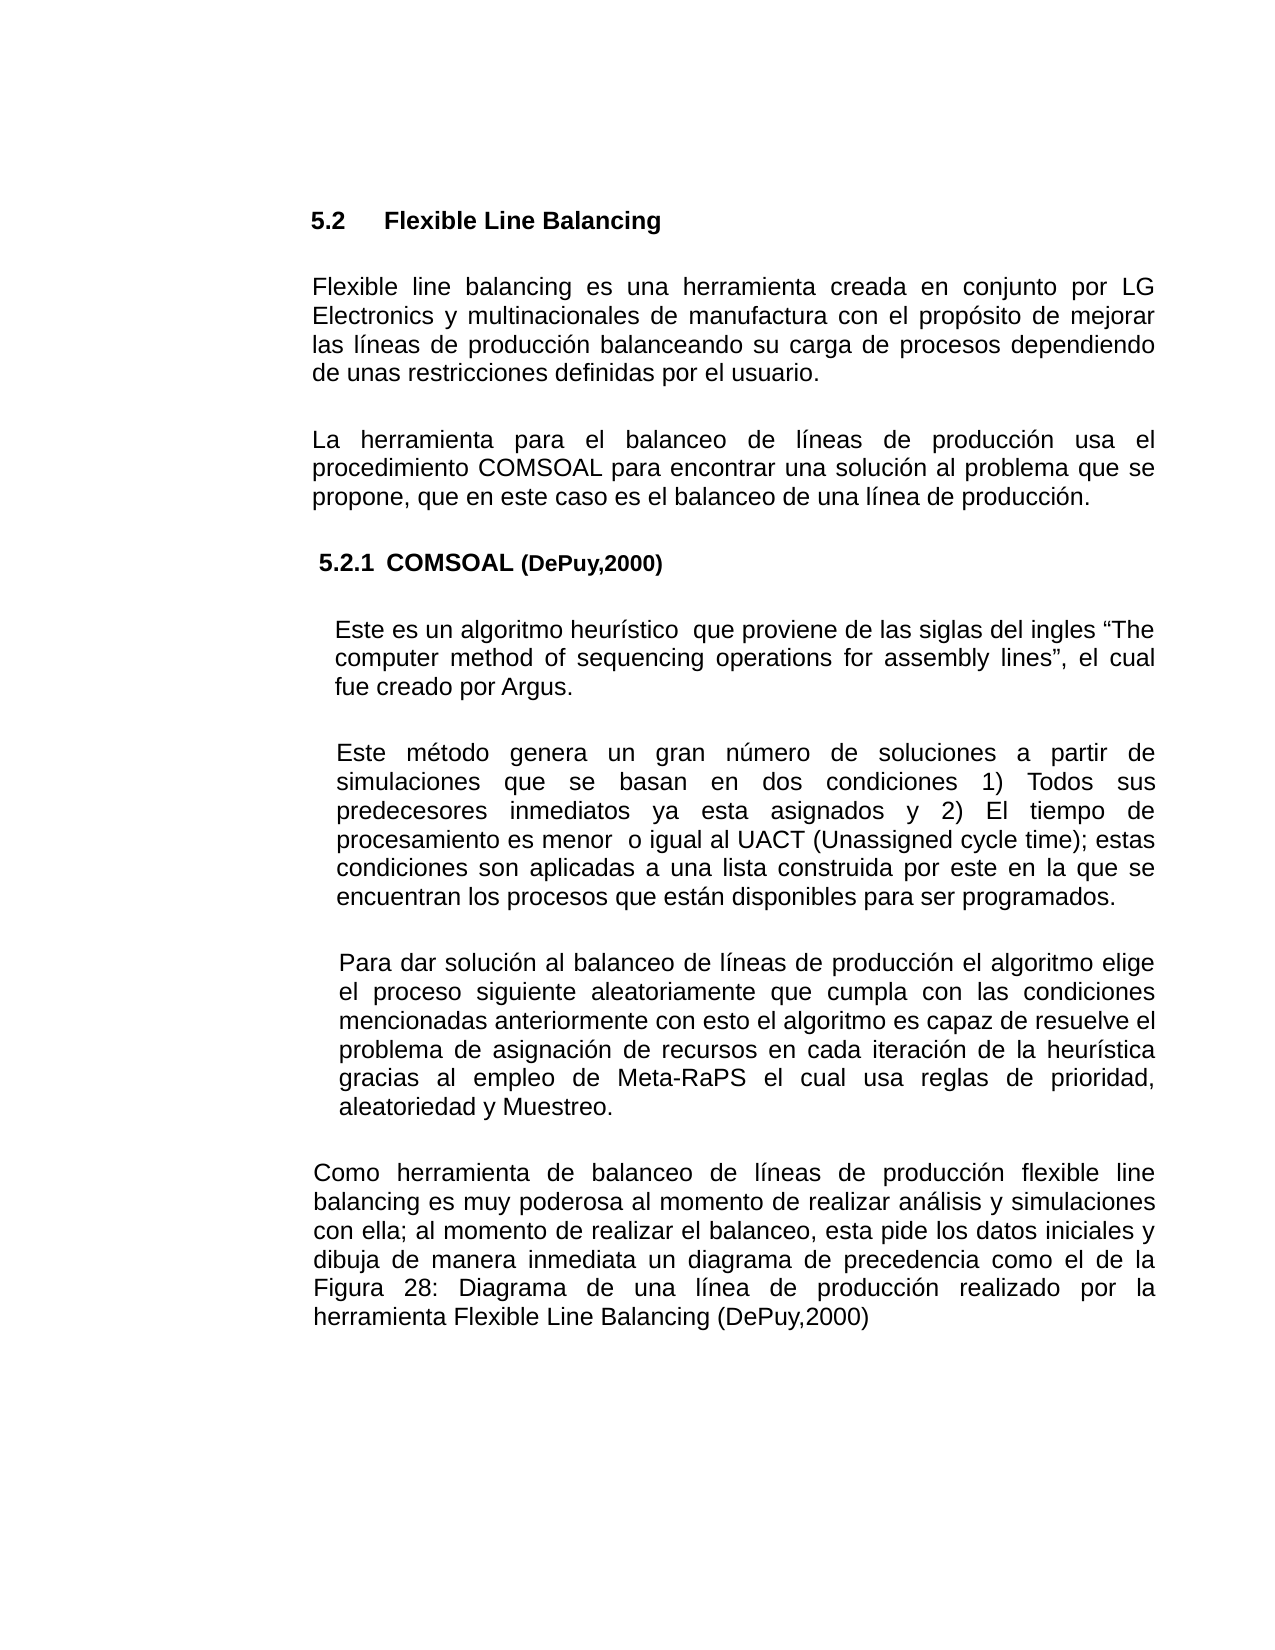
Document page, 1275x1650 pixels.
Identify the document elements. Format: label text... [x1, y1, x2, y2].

text Como herramienta de balanceo de líneas de producción flexible line balancing es muy poderosa al momento de realizar análisis y simulaciones con ella; al momento de realizar el balanceo, esta pide los datos iniciales y dibuja de manera inmediata un diagrama de precedencia como el de la Figura 28: Diagrama de una línea de producción realizado por la herramienta Flexible Line Balancing (DePuy,2000) [313, 1158, 1157, 1331]
text Este método genera un gran número de soluciones a partir de simulaciones que se basan en dos condiciones 1) Todos sus predecesores inmediatos ya esta asignados y 2) El tiempo de procesamiento es menor o igual al UACT (Unassigned cycle time); estas condiciones son aplicadas a una lista construida por este en la que se encuentran los procesos que están disponibles para ser programados. [336, 738, 1157, 911]
list Flexible Line Balancing [304, 206, 1157, 235]
list COMSOAL (DePuy,2000) [312, 548, 1157, 577]
text Este es un algoritmo heurístico que proviene de las siglas del ingles “The computer method of sequencing operations for assembly lines”, el cual fue creado por Argus. [334, 615, 1157, 701]
text Flexible line balancing es una herramienta creada en conjunto por LG Electronics y multinacionales de manufactura con el propósito de mejorar las líneas de producción balanceando su carga de procesos dependiendo de unas restricciones definidas por el usuario. [312, 272, 1157, 387]
text La herramienta para el balanceo de líneas de producción usa el procedimiento COMSOAL para encontrar una solución al problema que se propone, que en este caso es el balanceo de una línea de producción. [312, 425, 1157, 511]
text Para dar solución al balanceo de líneas de producción el algoritmo elige el proceso siguiente aleatoriamente que cumpla con las condiciones mencionadas anteriormente con esto el algoritmo es capaz de resuelve el problema de asignación de recursos en cada iteración de la heurística gracias al empleo de Meta-RaPS el cual usa reglas de prioridad, aleatoriedad y Muestreo. [339, 948, 1157, 1121]
